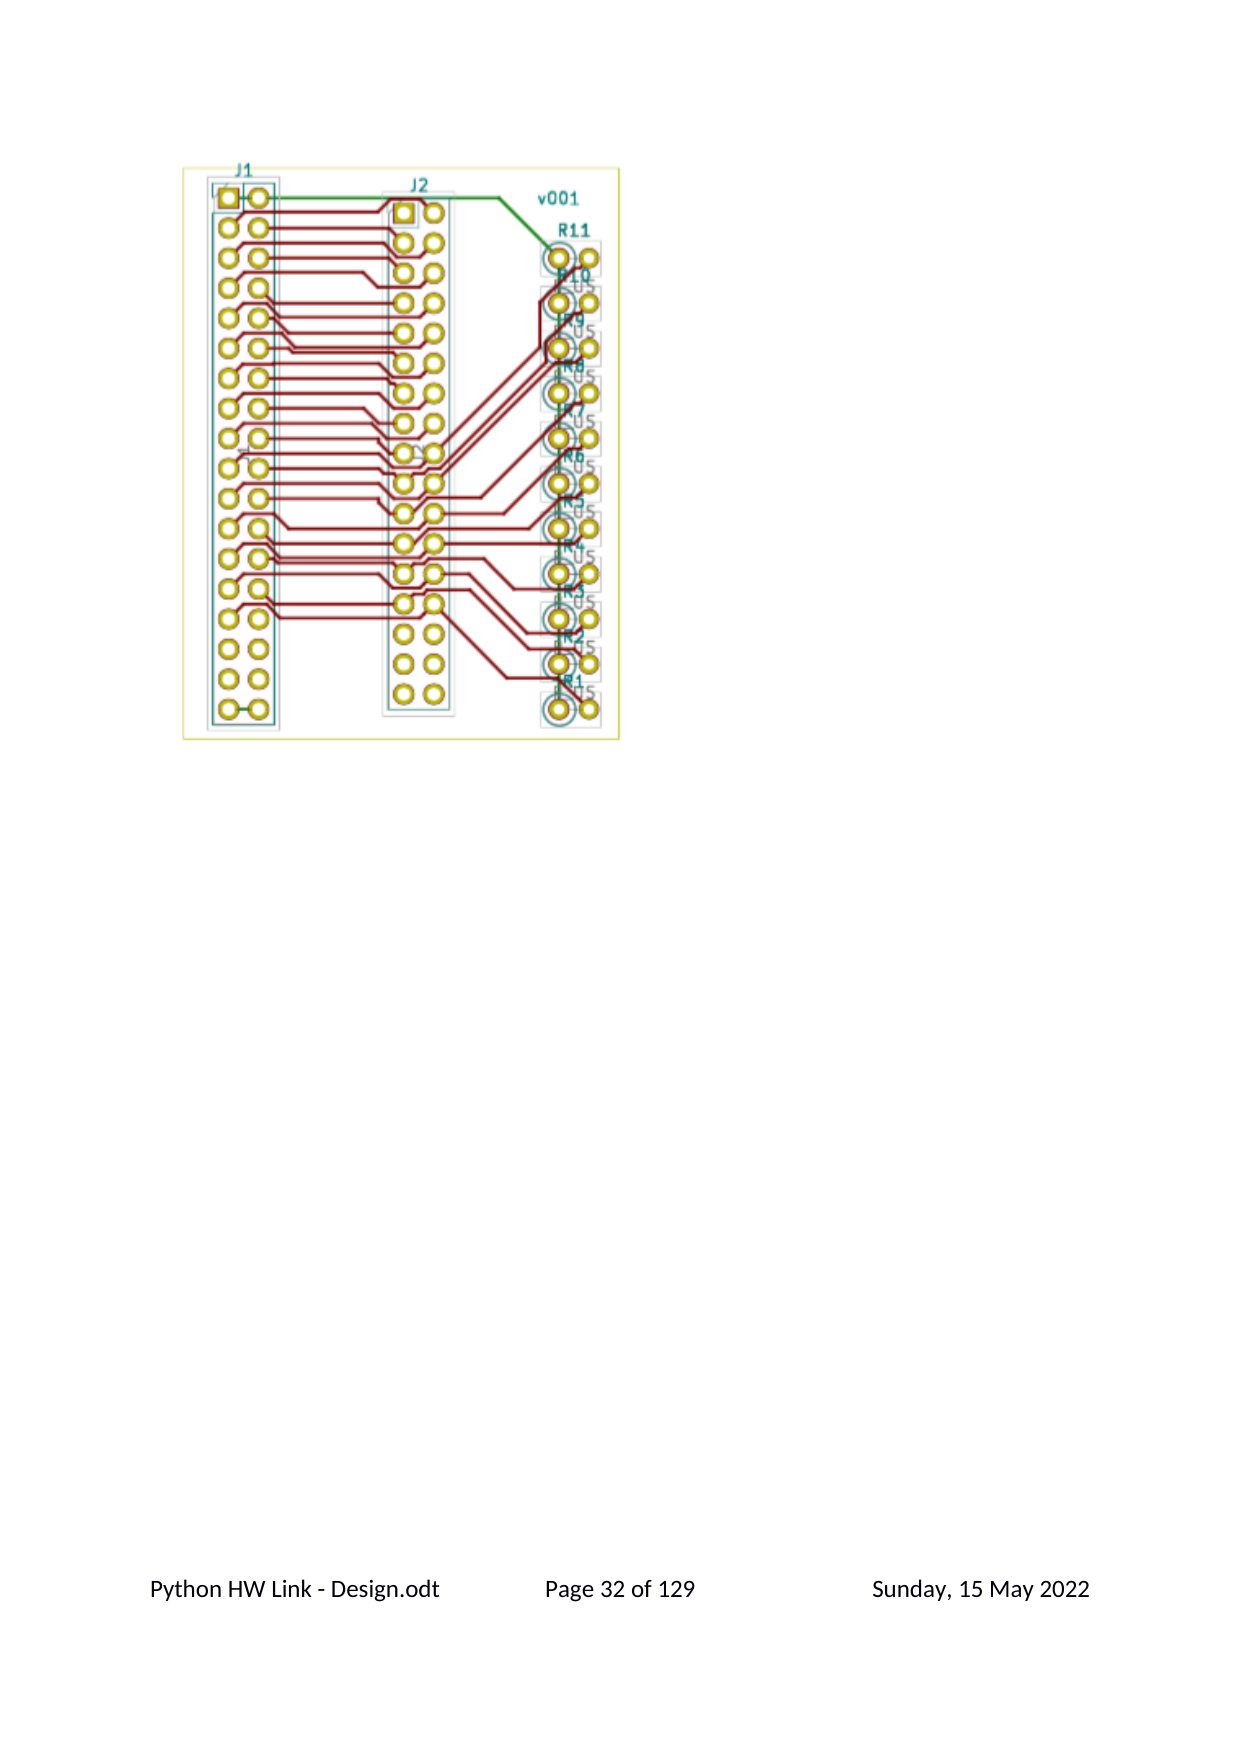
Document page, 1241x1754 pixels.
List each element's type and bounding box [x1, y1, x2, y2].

picture [150, 150, 651, 778]
